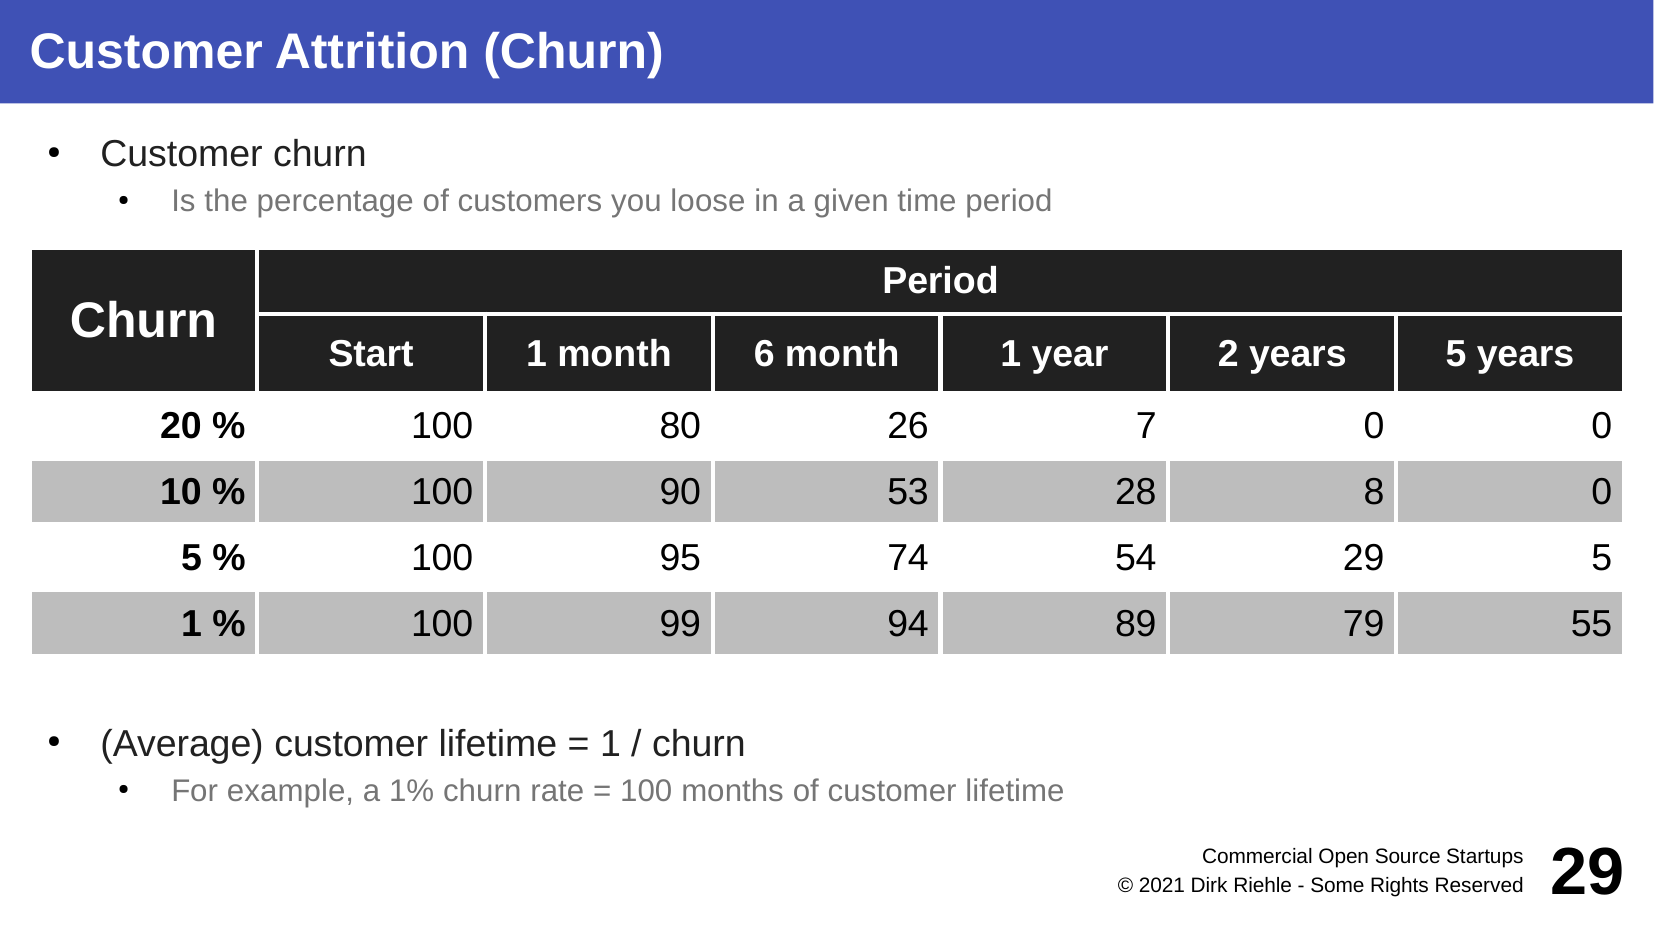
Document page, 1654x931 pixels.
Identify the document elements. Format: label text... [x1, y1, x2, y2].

table_cell 100 [259, 527, 483, 588]
table_cell 100 [259, 461, 483, 522]
table_cell 26 [715, 395, 938, 457]
table_cell 0 [1398, 461, 1622, 522]
table_cell 7 [943, 395, 1166, 457]
table_cell 100 [259, 592, 483, 654]
table_cell 90 [487, 461, 711, 522]
table_cell 53 [715, 461, 938, 522]
table_cell 100 [259, 395, 483, 457]
table_cell 94 [715, 592, 938, 654]
table_header Churn [32, 250, 255, 391]
title Customer Attrition (Churn) [0, 0, 1654, 104]
table_cell 79 [1170, 592, 1394, 654]
table_cell 5 [1398, 527, 1622, 588]
table_cell 6 month [715, 316, 938, 391]
table_cell 95 [487, 527, 711, 588]
table_cell 10 % [32, 461, 255, 522]
table_header Period [259, 250, 1622, 312]
table_cell 8 [1170, 461, 1394, 522]
table_cell 89 [943, 592, 1166, 654]
table_cell 1 year [943, 316, 1166, 391]
table_cell Start [259, 316, 483, 391]
table_cell 28 [943, 461, 1166, 522]
table_cell 20 % [32, 395, 255, 457]
table_cell 1 month [487, 316, 711, 391]
list Customer churn Is the percentage of customers you loose in a given time period (Average) customer lifetime = 1 / churn For example, a 1% churn rate = 100 months of customer lifetime [29, 132, 1625, 246]
table_cell 2 years [1170, 316, 1394, 391]
table_cell 0 [1170, 395, 1394, 457]
table_cell 55 [1398, 592, 1622, 654]
table_cell 54 [943, 527, 1166, 588]
table_cell 74 [715, 527, 938, 588]
table_cell 1 % [32, 592, 255, 654]
table_cell 0 [1398, 395, 1622, 457]
table_cell 99 [487, 592, 711, 654]
table_cell 5 % [32, 527, 255, 588]
list Customer churn Is the percentage of customers you loose in a given time period (Average) customer lifetime = 1 / churn For example, a 1% churn rate = 100 months of customer lifetime [29, 658, 1625, 813]
table_cell 5 years [1398, 316, 1622, 391]
table_cell 80 [487, 395, 711, 457]
table_cell 29 [1170, 527, 1394, 588]
